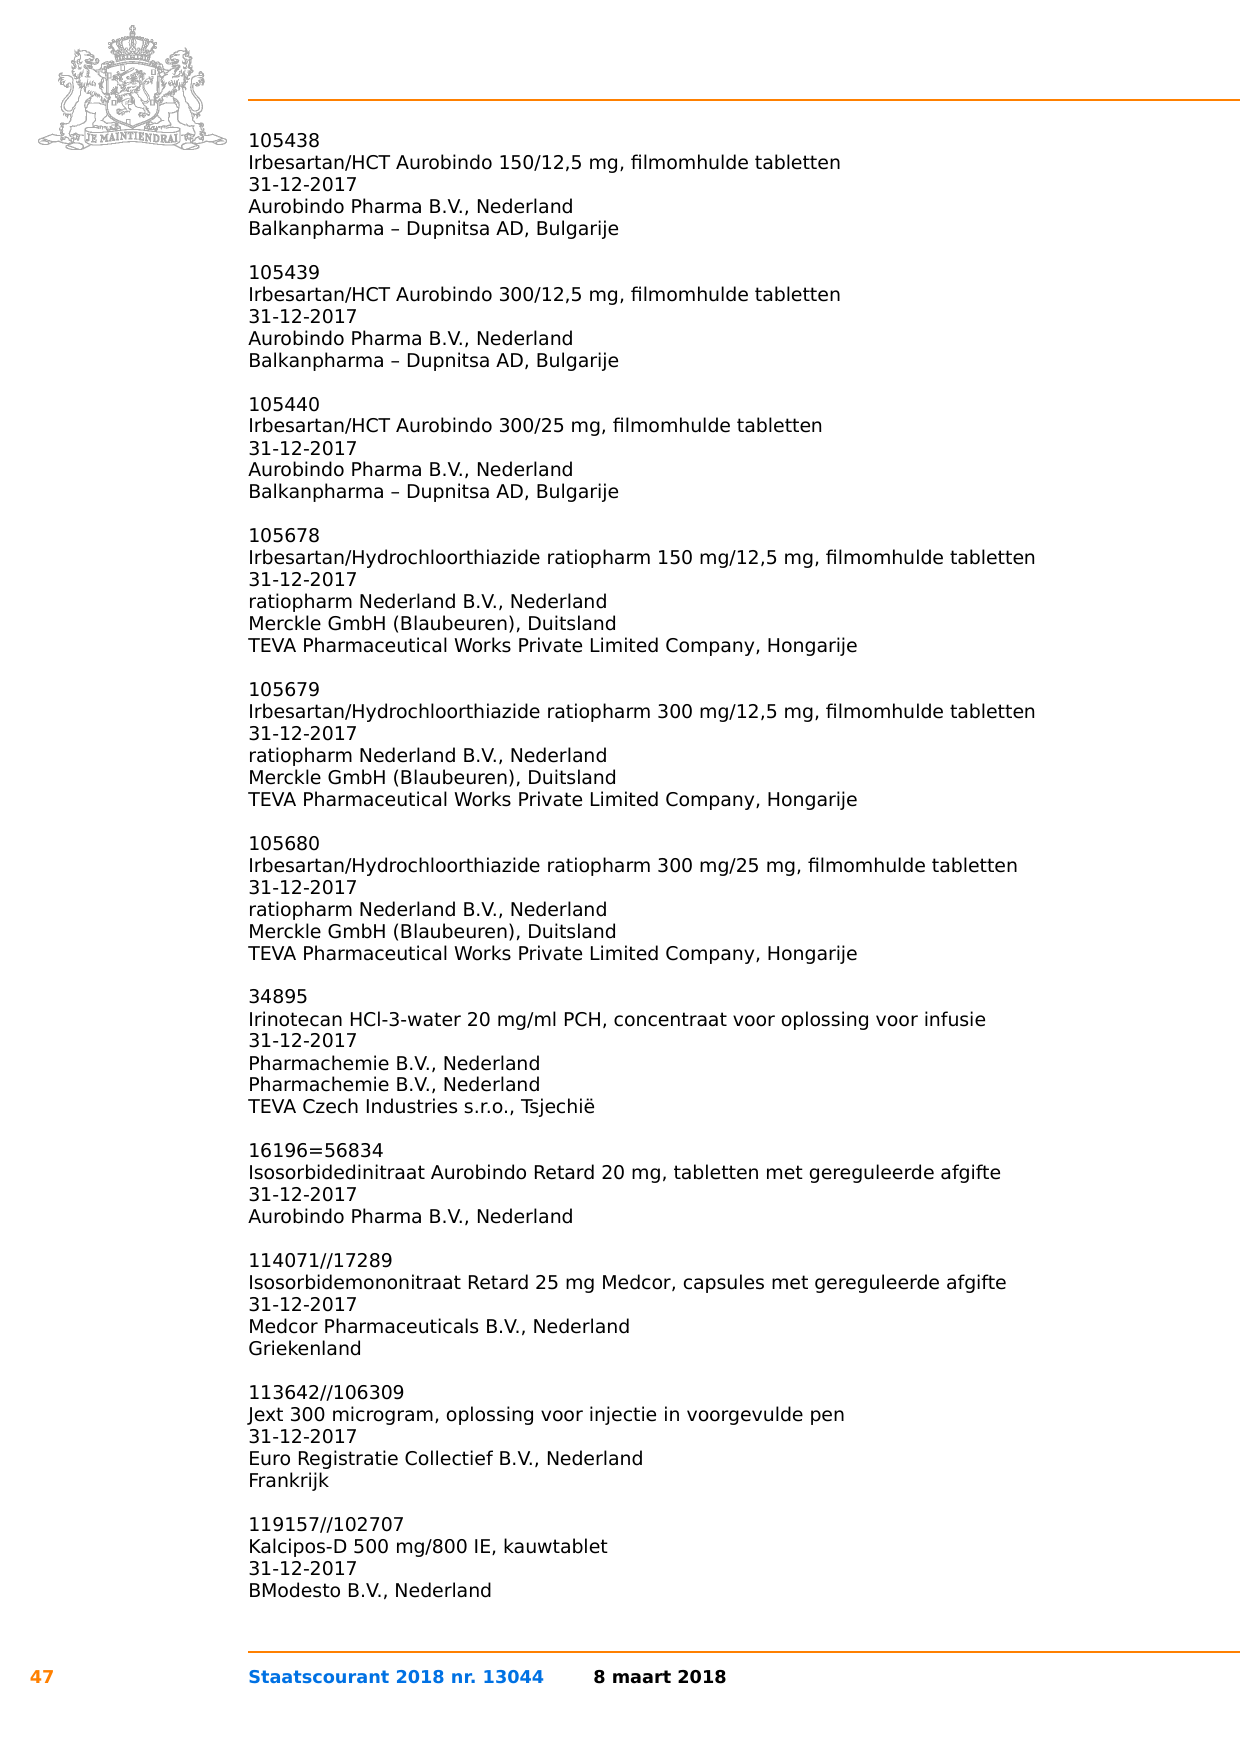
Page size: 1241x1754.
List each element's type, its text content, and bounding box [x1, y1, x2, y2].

text Merckle GmbH (Blaubeuren), Duitsland [248, 921, 1163, 943]
text 31-12-2017 [248, 1030, 1163, 1052]
text TEVA Pharmaceutical Works Private Limited Company, Hongarije [248, 943, 1163, 964]
text Kalcipos-D 500 mg/800 IE, kauwtablet [248, 1536, 1163, 1557]
text Balkanpharma – Dupnitsa AD, Bulgarije [248, 481, 1163, 503]
text Irbesartan/Hydrochloorthiazide ratiopharm 300 mg/12,5 mg, filmomhulde tabletten [248, 701, 1163, 723]
text 113642//106309 [248, 1382, 1163, 1404]
text 16196=56834 [248, 1140, 1163, 1162]
text 105438 [248, 130, 1163, 152]
text 31-12-2017 [248, 437, 1163, 459]
text 105679 [248, 679, 1163, 701]
text 31-12-2017 [248, 1294, 1163, 1316]
text Merckle GmbH (Blaubeuren), Duitsland [248, 613, 1163, 635]
text Irinotecan HCl-3-water 20 mg/ml PCH, concentraat voor oplossing voor infusie [248, 1008, 1163, 1030]
text Pharmachemie B.V., Nederland [248, 1052, 1163, 1074]
text Medcor Pharmaceuticals B.V., Nederland [248, 1316, 1163, 1338]
text Balkanpharma – Dupnitsa AD, Bulgarije [248, 349, 1163, 372]
text Pharmachemie B.V., Nederland [248, 1074, 1163, 1096]
text Euro Registratie Collectief B.V., Nederland [248, 1448, 1163, 1470]
picture [38, 25, 227, 150]
text 105680 [248, 833, 1163, 855]
text 114071//17289 [248, 1250, 1163, 1272]
text Irbesartan/Hydrochloorthiazide ratiopharm 300 mg/25 mg, filmomhulde tabletten [248, 855, 1163, 877]
text BModesto B.V., Nederland [248, 1579, 1163, 1601]
text ratiopharm Nederland B.V., Nederland [248, 745, 1163, 767]
text 105440 [248, 393, 1163, 415]
text Frankrijk [248, 1470, 1163, 1492]
text 31-12-2017 [248, 1557, 1163, 1579]
text 34895 [248, 986, 1163, 1008]
text 31-12-2017 [248, 1184, 1163, 1206]
text 31-12-2017 [248, 174, 1163, 196]
text Irbesartan/HCT Aurobindo 300/25 mg, filmomhulde tabletten [248, 415, 1163, 437]
text Isosorbidemononitraat Retard 25 mg Medcor, capsules met gereguleerde afgifte [248, 1272, 1163, 1294]
text Irbesartan/HCT Aurobindo 150/12,5 mg, filmomhulde tabletten [248, 152, 1163, 174]
text 105678 [248, 525, 1163, 547]
text TEVA Pharmaceutical Works Private Limited Company, Hongarije [248, 789, 1163, 811]
text Isosorbidedinitraat Aurobindo Retard 20 mg, tabletten met gereguleerde afgifte [248, 1162, 1163, 1184]
text Irbesartan/HCT Aurobindo 300/12,5 mg, filmomhulde tabletten [248, 284, 1163, 306]
text ratiopharm Nederland B.V., Nederland [248, 591, 1163, 613]
text Aurobindo Pharma B.V., Nederland [248, 196, 1163, 218]
text ratiopharm Nederland B.V., Nederland [248, 899, 1163, 921]
text Aurobindo Pharma B.V., Nederland [248, 459, 1163, 481]
text 119157//102707 [248, 1513, 1163, 1536]
text Aurobindo Pharma B.V., Nederland [248, 328, 1163, 349]
text 105439 [248, 262, 1163, 284]
text Griekenland [248, 1338, 1163, 1360]
text TEVA Pharmaceutical Works Private Limited Company, Hongarije [248, 635, 1163, 657]
text Jext 300 microgram, oplossing voor injectie in voorgevulde pen [248, 1404, 1163, 1426]
text Merckle GmbH (Blaubeuren), Duitsland [248, 767, 1163, 789]
text Balkanpharma – Dupnitsa AD, Bulgarije [248, 218, 1163, 240]
text Aurobindo Pharma B.V., Nederland [248, 1206, 1163, 1228]
text 31-12-2017 [248, 877, 1163, 899]
text Irbesartan/Hydrochloorthiazide ratiopharm 150 mg/12,5 mg, filmomhulde tabletten [248, 547, 1163, 569]
text 31-12-2017 [248, 569, 1163, 591]
text 31-12-2017 [248, 1426, 1163, 1448]
text 31-12-2017 [248, 306, 1163, 328]
text 31-12-2017 [248, 723, 1163, 745]
text TEVA Czech Industries s.r.o., Tsjechië [248, 1096, 1163, 1118]
